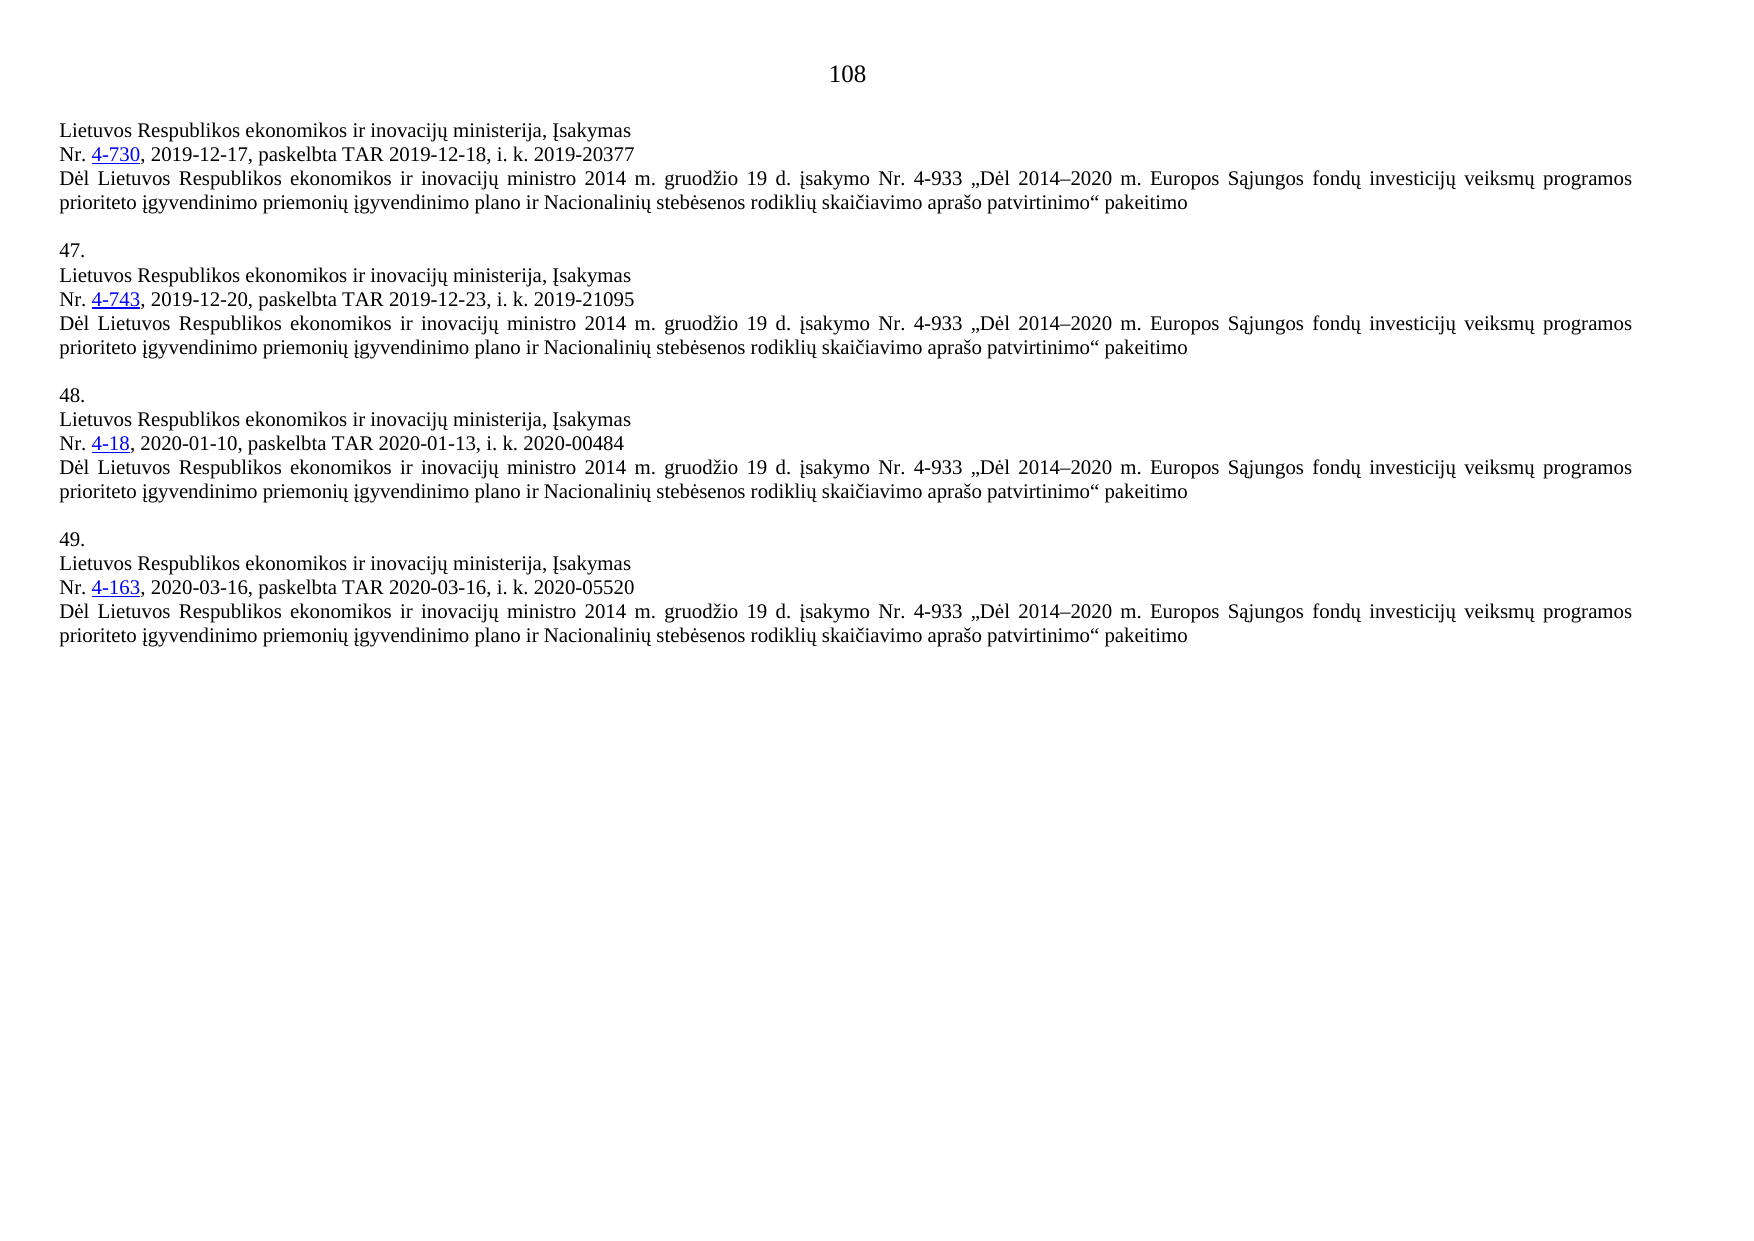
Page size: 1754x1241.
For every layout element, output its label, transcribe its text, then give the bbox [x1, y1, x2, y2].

text Dėl Lietuvos Respublikos ekonomikos ir inovacijų ministro 2014 m. gruodžio 19 d. įsakymo Nr. 4-933 „Dėl 2014–2020 m. Europos Sąjungos fondų investicijų veiksmų programos prioriteto įgyvendinimo priemonių įgyvendinimo plano ir Nacionalinių stebėsenos rodiklių skaičiavimo aprašo patvirtinimo“ pakeitimo [59, 599, 1636, 647]
text 48. [59, 383, 1636, 407]
text Dėl Lietuvos Respublikos ekonomikos ir inovacijų ministro 2014 m. gruodžio 19 d. įsakymo Nr. 4-933 „Dėl 2014–2020 m. Europos Sąjungos fondų investicijų veiksmų programos prioriteto įgyvendinimo priemonių įgyvendinimo plano ir Nacionalinių stebėsenos rodiklių skaičiavimo aprašo patvirtinimo“ pakeitimo [59, 455, 1636, 503]
text Lietuvos Respublikos ekonomikos ir inovacijų ministerija, Įsakymas [59, 118, 1636, 142]
text 49. [59, 527, 1636, 551]
text Dėl Lietuvos Respublikos ekonomikos ir inovacijų ministro 2014 m. gruodžio 19 d. įsakymo Nr. 4-933 „Dėl 2014–2020 m. Europos Sąjungos fondų investicijų veiksmų programos prioriteto įgyvendinimo priemonių įgyvendinimo plano ir Nacionalinių stebėsenos rodiklių skaičiavimo aprašo patvirtinimo“ pakeitimo [59, 166, 1636, 214]
text Lietuvos Respublikos ekonomikos ir inovacijų ministerija, Įsakymas [59, 407, 1636, 431]
text 47. [59, 238, 1636, 262]
text Lietuvos Respublikos ekonomikos ir inovacijų ministerija, Įsakymas [59, 262, 1636, 287]
text Nr. 4-743, 2019-12-20, paskelbta TAR 2019-12-23, i. k. 2019-21095 [59, 287, 1636, 311]
text Dėl Lietuvos Respublikos ekonomikos ir inovacijų ministro 2014 m. gruodžio 19 d. įsakymo Nr. 4-933 „Dėl 2014–2020 m. Europos Sąjungos fondų investicijų veiksmų programos prioriteto įgyvendinimo priemonių įgyvendinimo plano ir Nacionalinių stebėsenos rodiklių skaičiavimo aprašo patvirtinimo“ pakeitimo [59, 311, 1636, 359]
text Nr. 4-730, 2019-12-17, paskelbta TAR 2019-12-18, i. k. 2019-20377 [59, 142, 1636, 166]
text Nr. 4-163, 2020-03-16, paskelbta TAR 2020-03-16, i. k. 2020-05520 [59, 575, 1636, 599]
text Lietuvos Respublikos ekonomikos ir inovacijų ministerija, Įsakymas [59, 551, 1636, 575]
text Nr. 4-18, 2020-01-10, paskelbta TAR 2020-01-13, i. k. 2020-00484 [59, 431, 1636, 455]
